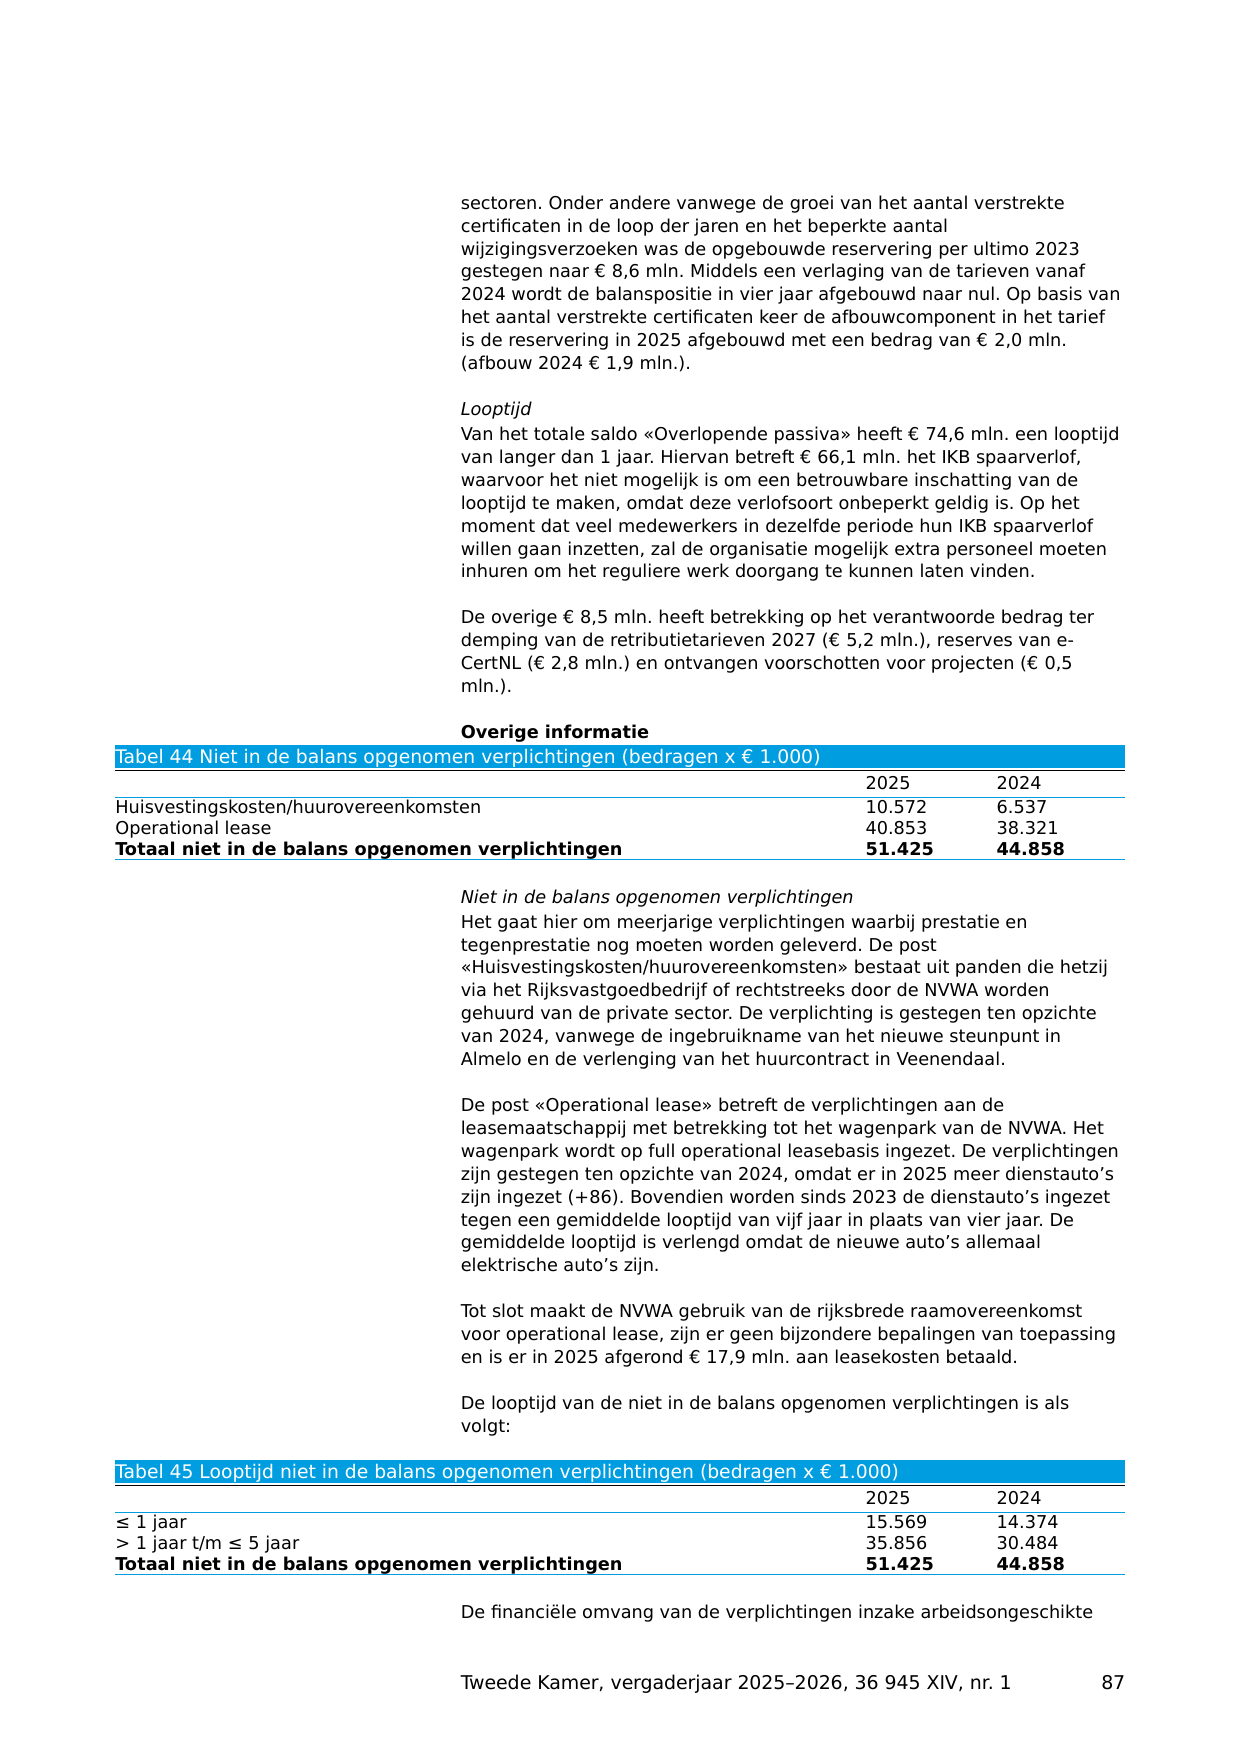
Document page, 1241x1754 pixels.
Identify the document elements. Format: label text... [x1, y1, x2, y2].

text Tot slot maakt de NVWA gebruik van de rijksbrede raamovereenkomst voor operational lease, zijn er geen bijzondere bepalingen van toepassing en is er in 2025 afgerond € 17,9 mln. aan leasekosten betaald. [461, 1299, 1125, 1368]
text Niet in de balans opgenomen verplichtingen [461, 885, 1125, 908]
text sectoren. Onder andere vanwege de groei van het aantal verstrekte certificaten in de loop der jaren en het beperkte aantal wijzigingsverzoeken was de opgebouwde reservering per ultimo 2023 gestegen naar € 8,6 mln. Middels een verlaging van de tarieven vanaf 2024 wordt de balanspositie in vier jaar afgebouwd naar nul. Op basis van het aantal verstrekte certificaten keer de afbouwcomponent in het tarief is de reservering in 2025 afgebouwd met een bedrag van € 2,0 mln. (afbouw 2024 € 1,9 mln.). [461, 191, 1125, 374]
table_cell 44.858 [994, 839, 1125, 859]
table_cell 40.853 [863, 818, 993, 839]
table_cell 2024 [994, 771, 1125, 797]
table_cell 51.425 [863, 1554, 993, 1574]
text De financiële omvang van de verplichtingen inzake arbeidsongeschikte [461, 1600, 1125, 1623]
table_cell Huisvestingskosten/huurovereenkomsten [115, 798, 862, 818]
table_cell 30.484 [994, 1533, 1125, 1553]
table_cell 2025 [863, 771, 993, 797]
table_cell [115, 771, 862, 797]
table_cell 14.374 [994, 1513, 1125, 1533]
text Van het totale saldo «Overlopende passiva» heeft € 74,6 mln. een looptijd van langer dan 1 jaar. Hiervan betreft € 66,1 mln. het IKB spaarverlof, waarvoor het niet mogelijk is om een betrouwbare inschatting van de looptijd te maken, omdat deze verlofsoort onbeperkt geldig is. Op het moment dat veel medewerkers in dezelfde periode hun IKB spaarverlof willen gaan inzetten, zal de organisatie mogelijk extra personeel moeten inhuren om het reguliere werk doorgang te kunnen laten vinden. [461, 422, 1125, 582]
table_cell Totaal niet in de balans opgenomen verplichtingen [115, 1554, 862, 1574]
text Het gaat hier om meerjarige verplichtingen waarbij prestatie en tegenprestatie nog moeten worden geleverd. De post «Huisvestingskosten/huurovereenkomsten» bestaat uit panden die hetzij via het Rijksvastgoedbedrijf of rechtstreeks door de NVWA worden gehuurd van de private sector. De verplichting is gestegen ten opzichte van 2024, vanwege de ingebruikname van het nieuwe steunpunt in Almelo en de verlenging van het huurcontract in Veenendaal. [461, 910, 1125, 1070]
table_cell > 1 jaar t/m ≤ 5 jaar [115, 1533, 862, 1553]
table_cell 6.537 [994, 798, 1125, 818]
table_cell ≤ 1 jaar [115, 1513, 862, 1533]
table_cell 2025 [863, 1486, 993, 1512]
table_cell 38.321 [994, 818, 1125, 839]
text De looptijd van de niet in de balans opgenomen verplichtingen is als volgt: [461, 1391, 1125, 1437]
text De post «Operational lease» betreft de verplichtingen aan de leasemaatschappij met betrekking tot het wagenpark van de NVWA. Het wagenpark wordt op full operational leasebasis ingezet. De verplichtingen zijn gestegen ten opzichte van 2024, omdat er in 2025 meer dienstauto’s zijn ingezet (+86). Bovendien worden sinds 2023 de dienstauto’s ingezet tegen een gemiddelde looptijd van vijf jaar in plaats van vier jaar. De gemiddelde looptijd is verlengd omdat de nieuwe auto’s allemaal elektrische auto’s zijn. [461, 1093, 1125, 1276]
table_cell 51.425 [863, 839, 993, 859]
text De overige € 8,5 mln. heeft betrekking op het verantwoorde bedrag ter demping van de retributietarieven 2027 (€ 5,2 mln.), reserves van e-CertNL (€ 2,8 mln.) en ontvangen voorschotten voor projecten (€ 0,5 mln.). [461, 605, 1125, 697]
table_cell 35.856 [863, 1533, 993, 1553]
table_cell 10.572 [863, 798, 993, 818]
table_cell 44.858 [994, 1554, 1125, 1574]
table_cell 2024 [994, 1486, 1125, 1512]
table_cell 15.569 [863, 1513, 993, 1533]
table_cell Totaal niet in de balans opgenomen verplichtingen [115, 839, 862, 859]
table_cell [115, 1486, 862, 1512]
text Overige informatie [461, 720, 1125, 743]
text Looptijd [461, 397, 1125, 420]
table_cell Operational lease [115, 818, 862, 839]
